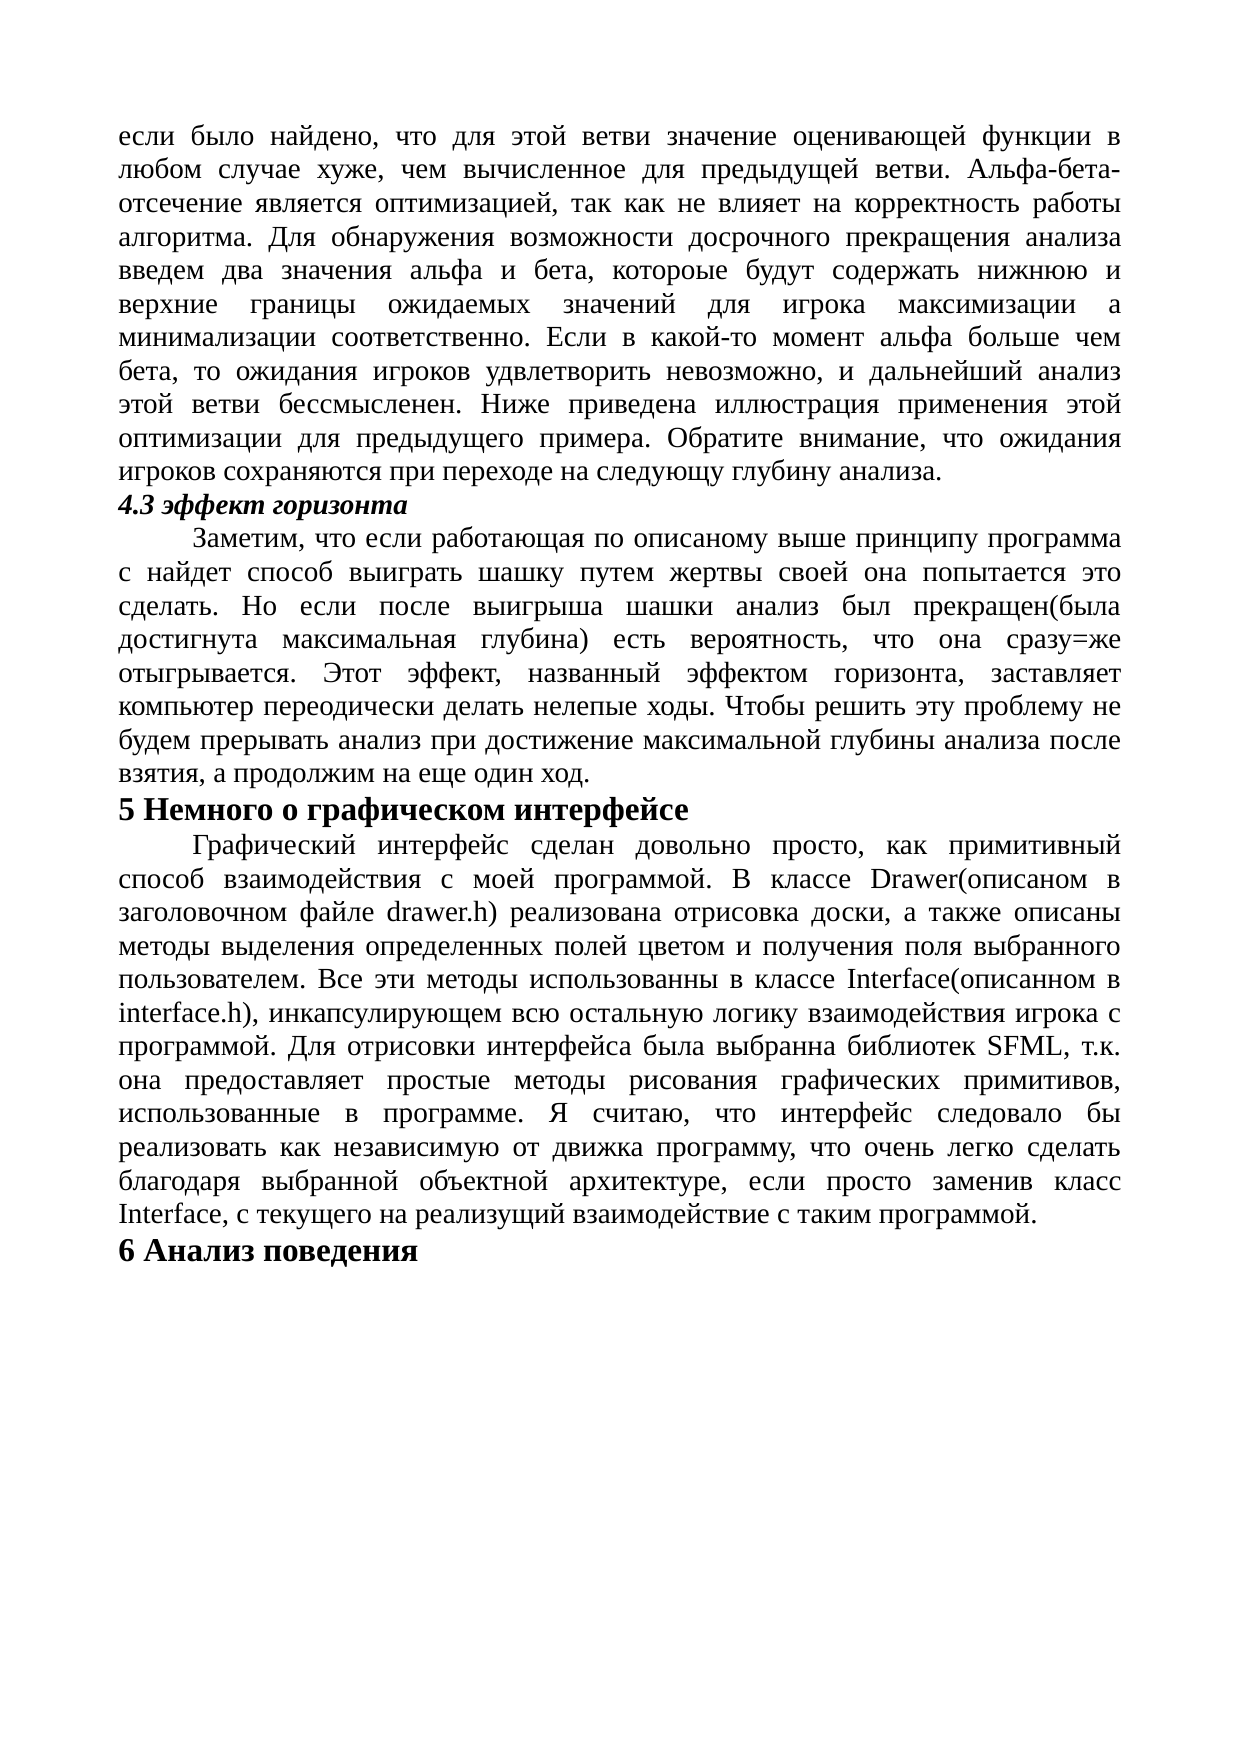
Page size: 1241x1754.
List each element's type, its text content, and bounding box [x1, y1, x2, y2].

text Заметим, что если работающая по описаному выше принципу программа с найдет способ выиграть шашку путем жертвы своей она попытается это сделать. Но если после выигрыша шашки анализ был прекращен(была достигнута максимальная глубина) есть вероятность, что она сразу=же отыгрывается. Этот эффект, названный эффектом горизонта, заставляет компьютер переодически делать нелепые ходы. Чтобы решить эту проблему не будем прерывать анализ при достижение максимальной глубины анализа после взятия, а продолжим на еще один ход. [118, 521, 1122, 789]
text 4.3 эффект горизонта [118, 487, 1122, 521]
text 6 Анализ поведения [118, 1230, 1122, 1268]
text 5 Немного о графическом интерфейсе [118, 789, 1122, 827]
text Графический интерфейс сделан довольно просто, как примитивный способ взаимодействия с моей программой. В классе Drawer(описаном в заголовочном файле drawer.h) реализована отрисовка доски, а также описаны методы выделения определенных полей цветом и получения поля выбранного пользователем. Все эти методы использованны в классе Interface(описанном в interface.h), инкапсулирующем всю остальную логику взаимодействия игрока с программой. Для отрисовки интерфейса была выбранна библиотек SFML, т.к. она предоставляет простые методы рисования графических примитивов, использованные в программе. Я считаю, что интерфейс следовало бы реализовать как независимую от движка программу, что очень легко сделать благодаря выбранной объектной архитектуре, если просто заменив класс Interface, с текущего на реализущий взаимодействие с таким программой. [118, 827, 1122, 1230]
text если было найдено, что для этой ветви значение оценивающей функции в любом случае хуже, чем вычисленное для предыдущей ветви. Альфа-бета-отсечение является оптимизацией, так как не влияет на корректность работы алгоритма. Для обнаружения возможности досрочного прекращения анализа введем два значения альфа и бета, котороые будут содержать нижнюю и верхние границы ожидаемых значений для игрока максимизации а минимализации соответственно. Если в какой-то момент альфа больше чем бета, то ожидания игроков удвлетворить невозможно, и дальнейший анализ этой ветви бессмысленен. Ниже приведена иллюстрация применения этой оптимизации для предыдущего примера. Обратите внимание, что ожидания игроков сохраняются при переходе на следующу глубину анализа. [118, 118, 1122, 487]
